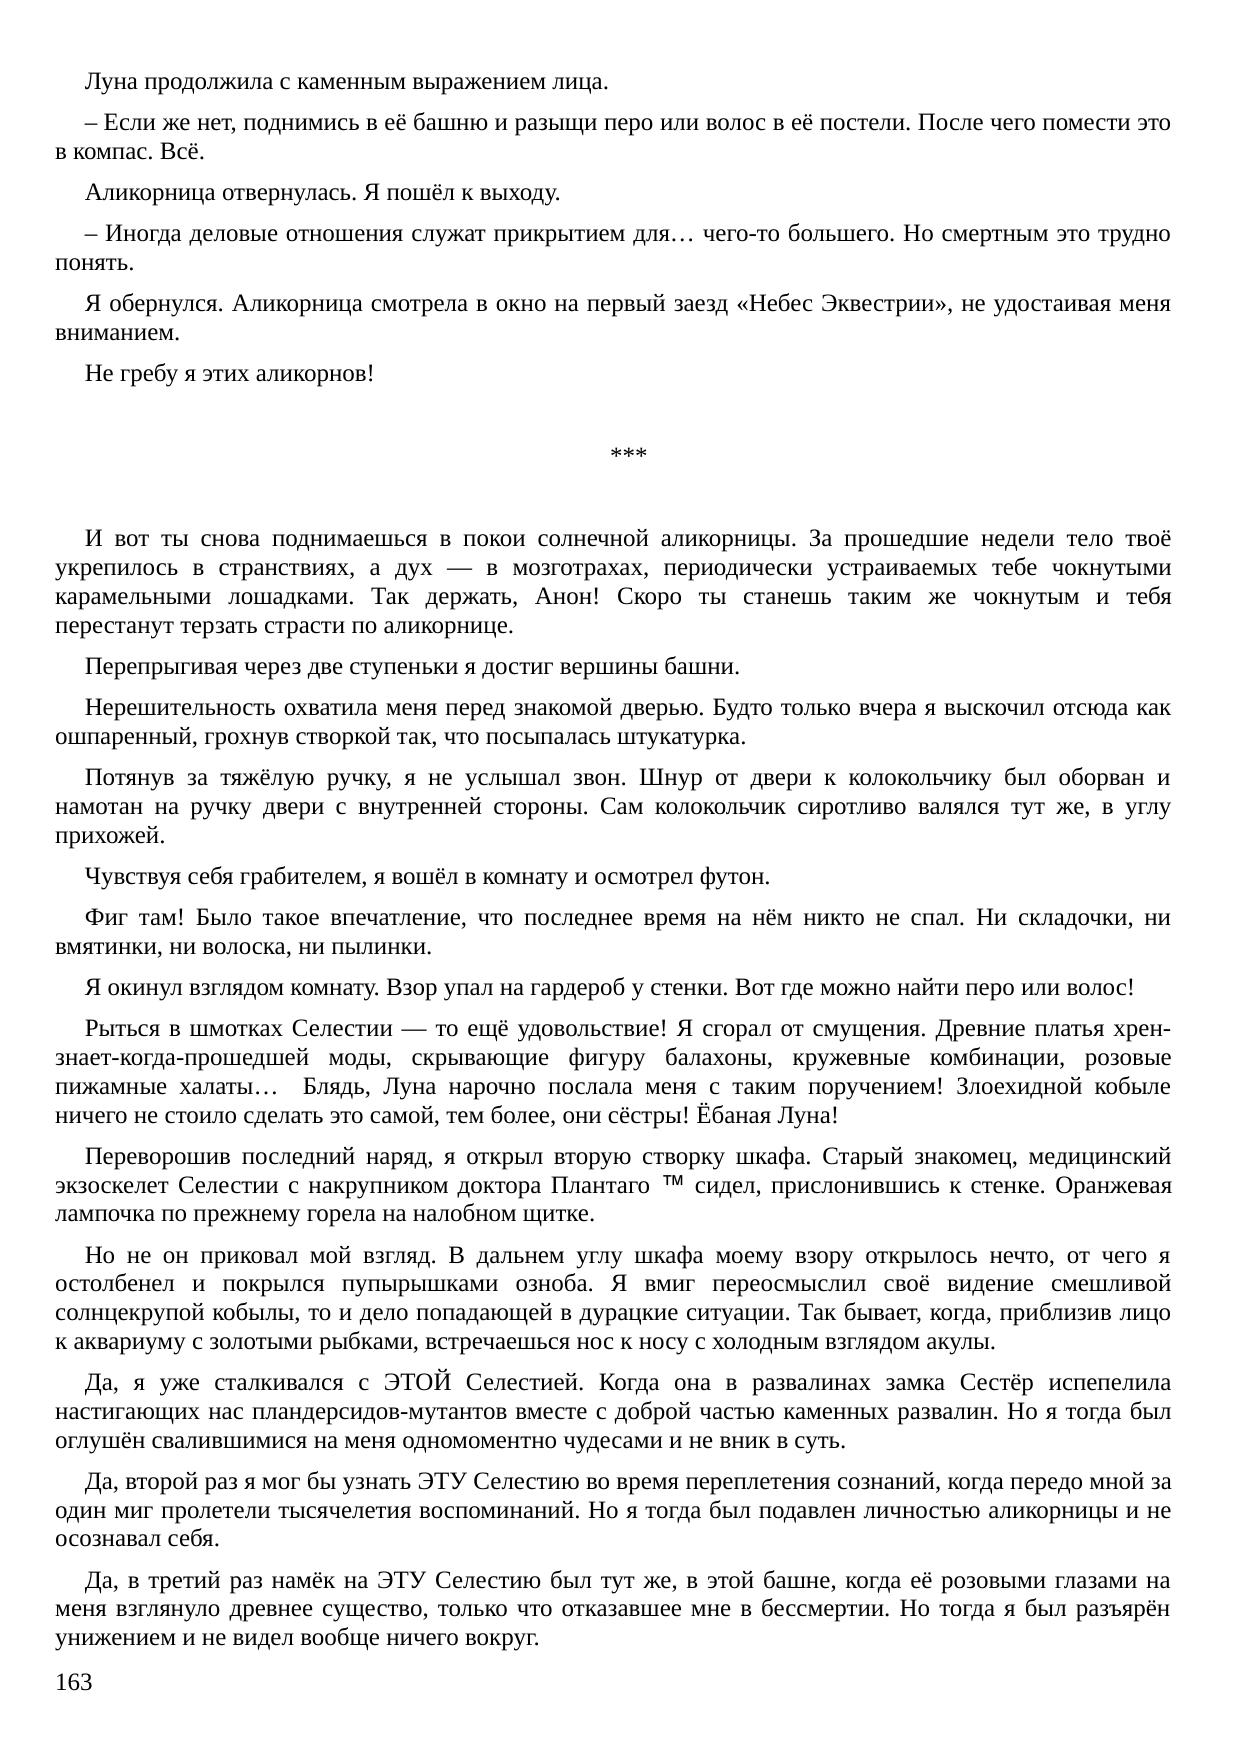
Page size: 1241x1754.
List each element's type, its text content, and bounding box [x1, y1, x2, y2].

text – Иногда деловые отношения служат прикрытием для… чего-то большего. Но смертным это трудно понять. [55, 218, 1173, 276]
text Да, я уже сталкивался с ЭТОЙ Селестией. Когда она в развалинах замка Сестёр испепелила настигающих нас пландерсидов-мутантов вместе с доброй частью каменных развалин. Но я тогда был оглушён свалившимися на меня одномоментно чудесами и не вник в суть. [55, 1367, 1173, 1453]
text Нерешительность охватила меня перед знакомой дверью. Будто только вчера я выскочил отсюда как ошпаренный, грохнув створкой так, что посыпалась штукатурка. [55, 692, 1173, 750]
text Да, второй раз я мог бы узнать ЭТУ Селестию во время переплетения сознаний, когда передо мной за один миг пролетели тысячелетия воспоминаний. Но я тогда был подавлен личностью аликорницы и не осознавал себя. [55, 1466, 1173, 1552]
text Чувствуя себя грабителем, я вошёл в комнату и осмотрел футон. [55, 861, 1173, 890]
text Я окинул взглядом комнату. Взор упал на гардероб у стенки. Вот где можно найти перо или волос! [55, 972, 1173, 1001]
text Я обернулся. Аликорница смотрела в окно на первый заезд «Небес Эквестрии», не удостаивая меня вниманием. [55, 288, 1173, 346]
text Да, в третий раз намёк на ЭТУ Селестию был тут же, в этой башне, когда её розовыми глазами на меня взглянуло древнее существо, только что отказавшее мне в бессмертии. Но тогда я был разъярён унижением и не видел вообще ничего вокруг. [55, 1565, 1173, 1651]
text Луна продолжила с каменным выражением лица. [55, 66, 1173, 95]
text И вот ты снова поднимаешься в покои солнечной аликорницы. За прошедшие недели тело твоё укрепилось в странствиях, а дух — в мозготрахах, периодически устраиваемых тебе чокнутыми карамельными лошадками. Так держать, Анон! Скоро ты станешь таким же чокнутым и тебя перестанут терзать страсти по аликорнице. [55, 523, 1173, 638]
text *** [55, 441, 1173, 470]
text Не гребу я этих аликорнов! [55, 358, 1173, 387]
text Фиг там! Было такое впечатление, что последнее время на нём никто не спал. Ни складочки, ни вмятинки, ни волоска, ни пылинки. [55, 902, 1173, 960]
text Переворошив последний наряд, я открыл вторую створку шкафа. Старый знакомец, медицинский экзоскелет Селестии с накрупником доктора Плантаго  сидел, прислонившись к стенке. Оранжевая лампочка по прежнему горела на налобном щитке. [55, 1141, 1173, 1227]
text Но не он приковал мой взгляд. В дальнем углу шкафа моему взору открылось нечто, от чего я остолбенел и покрылся пупырышками озноба. Я вмиг переосмыслил своё видение смешливой солнцекрупой кобылы, то и дело попадающей в дурацкие ситуации. Так бывает, когда, приблизив лицо к аквариуму с золотыми рыбками, встречаешься нос к носу с холодным взглядом акулы. [55, 1240, 1173, 1355]
text Аликорница отвернулась. Я пошёл к выходу. [55, 177, 1173, 206]
text Рыться в шмотках Селестии — то ещё удовольствие! Я сгорал от смущения. Древние платья хрен-знает-когда-прошедшей моды, скрывающие фигуру балахоны, кружевные комбинации, розовые пижамные халаты… Блядь, Луна нарочно послала меня с таким поручением! Злоехидной кобыле ничего не стоило сделать это самой, тем более, они сёстры! Ёбаная Луна! [55, 1013, 1173, 1128]
text – Если же нет, поднимись в её башню и разыщи перо или волос в её постели. После чего помести это в компас. Всё. [55, 107, 1173, 165]
text Потянув за тяжёлую ручку, я не услышал звон. Шнур от двери к колокольчику был оборван и намотан на ручку двери с внутренней стороны. Сам колокольчик сиротливо валялся тут же, в углу прихожей. [55, 762, 1173, 848]
text Перепрыгивая через две ступеньки я достиг вершины башни. [55, 651, 1173, 680]
